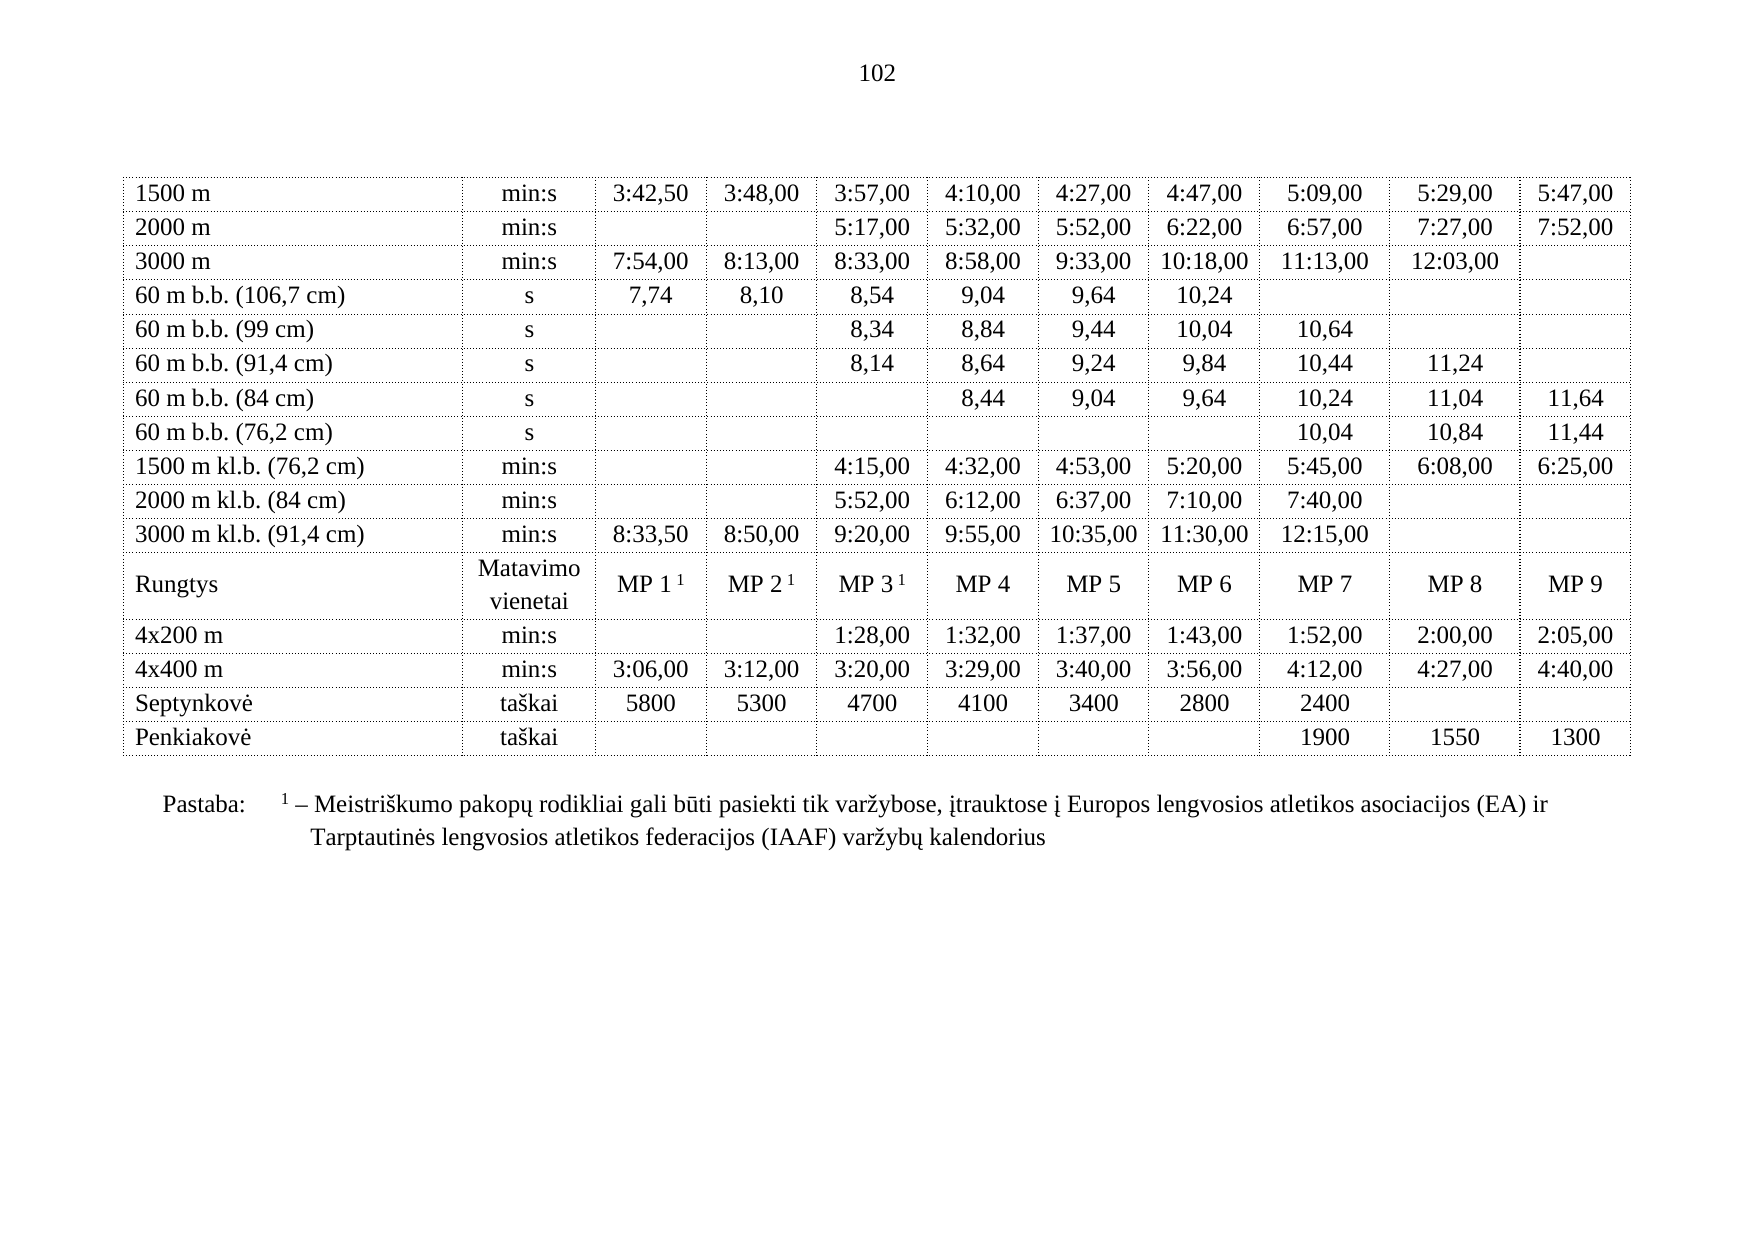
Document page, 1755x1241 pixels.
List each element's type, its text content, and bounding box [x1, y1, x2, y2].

table_cell 8,14 [817, 348, 927, 382]
table_cell MP 9 [1520, 552, 1631, 619]
table_cell [1520, 348, 1631, 382]
table_cell MP 2 1 [706, 552, 817, 619]
table_cell Rungtys [124, 552, 463, 619]
table_cell min:s [463, 619, 595, 653]
table_cell 5:20,00 [1149, 450, 1259, 484]
table_cell [706, 382, 817, 416]
table_cell [595, 382, 706, 416]
table_cell [1520, 314, 1631, 347]
table_cell 10:18,00 [1149, 245, 1259, 279]
table_cell 8,44 [928, 382, 1038, 416]
table_cell min:s [463, 177, 595, 211]
table_cell 1:28,00 [817, 619, 927, 653]
table_cell 11,44 [1520, 416, 1631, 450]
table_cell [1520, 245, 1631, 279]
table_cell min:s [463, 450, 595, 484]
table_cell 3:06,00 [595, 653, 706, 687]
table_cell 60 m b.b. (99 cm) [124, 314, 463, 347]
table_cell 10:35,00 [1038, 518, 1149, 552]
table_cell MP 3 1 [817, 552, 927, 619]
table_cell 3400 [1038, 687, 1149, 721]
table_cell 3:57,00 [817, 177, 927, 211]
table_cell 9,24 [1038, 348, 1149, 382]
table_cell [817, 382, 927, 416]
table_cell [1390, 314, 1520, 347]
table_cell 7:54,00 [595, 245, 706, 279]
table_cell [1520, 484, 1631, 518]
table_cell 7:27,00 [1390, 211, 1520, 245]
table_cell 3:29,00 [928, 653, 1038, 687]
table_cell 8:33,50 [595, 518, 706, 552]
table_cell 4100 [928, 687, 1038, 721]
table_cell 1:43,00 [1149, 619, 1259, 653]
table_cell 11,64 [1520, 382, 1631, 416]
table_cell s [463, 416, 595, 450]
table_cell [706, 348, 817, 382]
table_cell 8,54 [817, 279, 927, 313]
table_cell [1390, 687, 1520, 721]
table_cell 5:47,00 [1520, 177, 1631, 211]
table_cell [595, 450, 706, 484]
table_cell 10,04 [1149, 314, 1259, 347]
table_cell [1149, 416, 1259, 450]
table_cell 10,24 [1260, 382, 1390, 416]
table_cell 2800 [1149, 687, 1259, 721]
table_cell [928, 416, 1038, 450]
table_cell [595, 348, 706, 382]
table_cell 4:15,00 [817, 450, 927, 484]
table_cell MP 4 [928, 552, 1038, 619]
table_cell [1260, 279, 1390, 313]
table_cell 60 m b.b. (84 cm) [124, 382, 463, 416]
table_cell [706, 314, 817, 347]
table_cell 8:33,00 [817, 245, 927, 279]
table_cell 9:55,00 [928, 518, 1038, 552]
table_cell [595, 721, 706, 755]
table_cell 9,44 [1038, 314, 1149, 347]
table_cell [1390, 518, 1520, 552]
table_cell MP 7 [1260, 552, 1390, 619]
text Pastaba: 1 – Meistriškumo pakopų rodikliai gali būti pasiekti tik varžybose, įtrauktose į Europos lengvosios atletikos asociacijos (EA) ir Tarptautinės lengvosios atletikos federacijos (IAAF) varžybų kalendorius [162, 789, 1636, 851]
table_cell [595, 211, 706, 245]
table_cell s [463, 348, 595, 382]
table_cell 3:56,00 [1149, 653, 1259, 687]
table_cell 1900 [1260, 721, 1390, 755]
table_cell 1:37,00 [1038, 619, 1149, 653]
table_cell 8:50,00 [706, 518, 817, 552]
table_cell [928, 721, 1038, 755]
table_cell [595, 314, 706, 347]
table_cell MP 1 1 [595, 552, 706, 619]
table_cell 60 m b.b. (106,7 cm) [124, 279, 463, 313]
table_cell 10,44 [1260, 348, 1390, 382]
table_cell MP 6 [1149, 552, 1259, 619]
table_cell 8,84 [928, 314, 1038, 347]
table_cell [706, 721, 817, 755]
table_cell s [463, 314, 595, 347]
table_cell 6:57,00 [1260, 211, 1390, 245]
table_cell 8:58,00 [928, 245, 1038, 279]
table_cell Matavimo vienetai [463, 552, 595, 619]
table_cell 60 m b.b. (91,4 cm) [124, 348, 463, 382]
table_cell 8:13,00 [706, 245, 817, 279]
table_cell [1038, 416, 1149, 450]
table_cell [1520, 687, 1631, 721]
table_cell 4x400 m [124, 653, 463, 687]
table_cell min:s [463, 484, 595, 518]
table_cell [1390, 279, 1520, 313]
table_cell 10,24 [1149, 279, 1259, 313]
table_cell [817, 416, 927, 450]
table_cell [706, 484, 817, 518]
table_cell 2400 [1260, 687, 1390, 721]
table_cell 8,34 [817, 314, 927, 347]
table_cell 4:12,00 [1260, 653, 1390, 687]
table_cell [706, 211, 817, 245]
table_cell s [463, 279, 595, 313]
table_cell MP 8 [1390, 552, 1520, 619]
table_cell [595, 416, 706, 450]
table_cell 8,10 [706, 279, 817, 313]
table_cell 5:52,00 [817, 484, 927, 518]
table_cell 4:27,00 [1390, 653, 1520, 687]
table_cell [706, 416, 817, 450]
table_cell 1:32,00 [928, 619, 1038, 653]
table_cell taškai [463, 687, 595, 721]
table_cell MP 5 [1038, 552, 1149, 619]
table_cell 4:10,00 [928, 177, 1038, 211]
table_cell 6:25,00 [1520, 450, 1631, 484]
table_cell min:s [463, 245, 595, 279]
table_cell 1550 [1390, 721, 1520, 755]
table_cell [1520, 518, 1631, 552]
table_cell min:s [463, 518, 595, 552]
table_cell 1:52,00 [1260, 619, 1390, 653]
table_cell 7:10,00 [1149, 484, 1259, 518]
table_cell [1390, 484, 1520, 518]
table_cell 4700 [817, 687, 927, 721]
table_cell taškai [463, 721, 595, 755]
table_cell Septynkovė [124, 687, 463, 721]
table_cell 5:17,00 [817, 211, 927, 245]
table_cell 1500 m [124, 177, 463, 211]
table_cell 3:42,50 [595, 177, 706, 211]
table_cell 2000 m [124, 211, 463, 245]
table_cell 5800 [595, 687, 706, 721]
table_cell 2:05,00 [1520, 619, 1631, 653]
table_cell 9,84 [1149, 348, 1259, 382]
table_cell 5:52,00 [1038, 211, 1149, 245]
table_cell 12:15,00 [1260, 518, 1390, 552]
table_cell 9:33,00 [1038, 245, 1149, 279]
table_cell 1500 m kl.b. (76,2 cm) [124, 450, 463, 484]
table_cell min:s [463, 653, 595, 687]
table_cell 4:27,00 [1038, 177, 1149, 211]
table_cell 5:45,00 [1260, 450, 1390, 484]
table_cell 11:30,00 [1149, 518, 1259, 552]
table_cell 5:29,00 [1390, 177, 1520, 211]
table_cell [1038, 721, 1149, 755]
table_cell 4:40,00 [1520, 653, 1631, 687]
table_cell [1149, 721, 1259, 755]
table_cell 3:12,00 [706, 653, 817, 687]
table_cell 8,64 [928, 348, 1038, 382]
table_cell 6:37,00 [1038, 484, 1149, 518]
table_cell [817, 721, 927, 755]
table_cell 10,04 [1260, 416, 1390, 450]
table_cell 5:09,00 [1260, 177, 1390, 211]
table_cell 9,04 [1038, 382, 1149, 416]
table_cell 6:08,00 [1390, 450, 1520, 484]
table_cell 2:00,00 [1390, 619, 1520, 653]
table_cell 7:52,00 [1520, 211, 1631, 245]
table_cell 4:53,00 [1038, 450, 1149, 484]
table_cell [1520, 279, 1631, 313]
table_cell 10,84 [1390, 416, 1520, 450]
table_cell 60 m b.b. (76,2 cm) [124, 416, 463, 450]
table_cell 5300 [706, 687, 817, 721]
table_cell 7,74 [595, 279, 706, 313]
table_cell 9,64 [1038, 279, 1149, 313]
table_cell Penkiakovė [124, 721, 463, 755]
table_cell 6:22,00 [1149, 211, 1259, 245]
table_cell 5:32,00 [928, 211, 1038, 245]
table_cell 3000 m [124, 245, 463, 279]
table_cell 10,64 [1260, 314, 1390, 347]
table_cell 2000 m kl.b. (84 cm) [124, 484, 463, 518]
table_cell 12:03,00 [1390, 245, 1520, 279]
table_cell 4:47,00 [1149, 177, 1259, 211]
table_cell 3:40,00 [1038, 653, 1149, 687]
table_cell 4x200 m [124, 619, 463, 653]
table_cell 11,04 [1390, 382, 1520, 416]
table_cell 4:32,00 [928, 450, 1038, 484]
table_cell 1300 [1520, 721, 1631, 755]
table_cell 9,04 [928, 279, 1038, 313]
table_cell [706, 619, 817, 653]
table_cell s [463, 382, 595, 416]
table_cell 7:40,00 [1260, 484, 1390, 518]
table_cell min:s [463, 211, 595, 245]
table_cell 6:12,00 [928, 484, 1038, 518]
table_cell [595, 484, 706, 518]
table_cell [595, 619, 706, 653]
table_cell 3:48,00 [706, 177, 817, 211]
table_cell [706, 450, 817, 484]
table_cell 3:20,00 [817, 653, 927, 687]
table_cell 9,64 [1149, 382, 1259, 416]
table_cell 11,24 [1390, 348, 1520, 382]
table_cell 9:20,00 [817, 518, 927, 552]
table_cell 11:13,00 [1260, 245, 1390, 279]
table_cell 3000 m kl.b. (91,4 cm) [124, 518, 463, 552]
